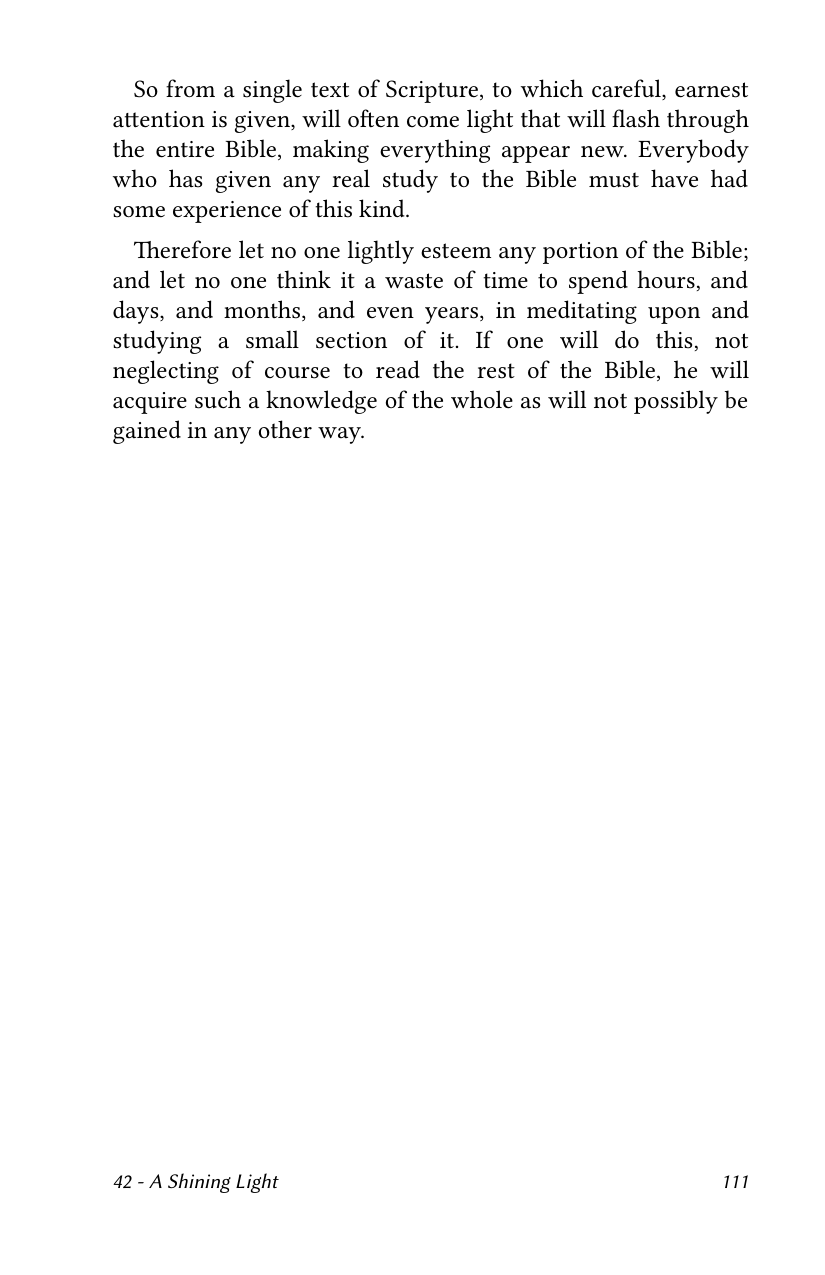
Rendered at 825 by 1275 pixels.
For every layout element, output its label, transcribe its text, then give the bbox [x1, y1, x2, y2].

text Therefore let no one lightly esteem any portion of the Bible; and let no one think it a waste of time to spend hours, and days, and months, and even years, in meditating upon and studying a small section of it. If one will do this, not neglecting of course to read the rest of the Bible, he will acquire such a knowledge of the whole as will not possibly be gained in any other way. [112, 237, 750, 444]
text So from a single text of Scripture, to which careful, earnest attention is given, will often come light that will flash through the entire Bible, making everything appear new. Everybody who has given any real study to the Bible must have had some experience of this kind. [112, 75, 750, 223]
